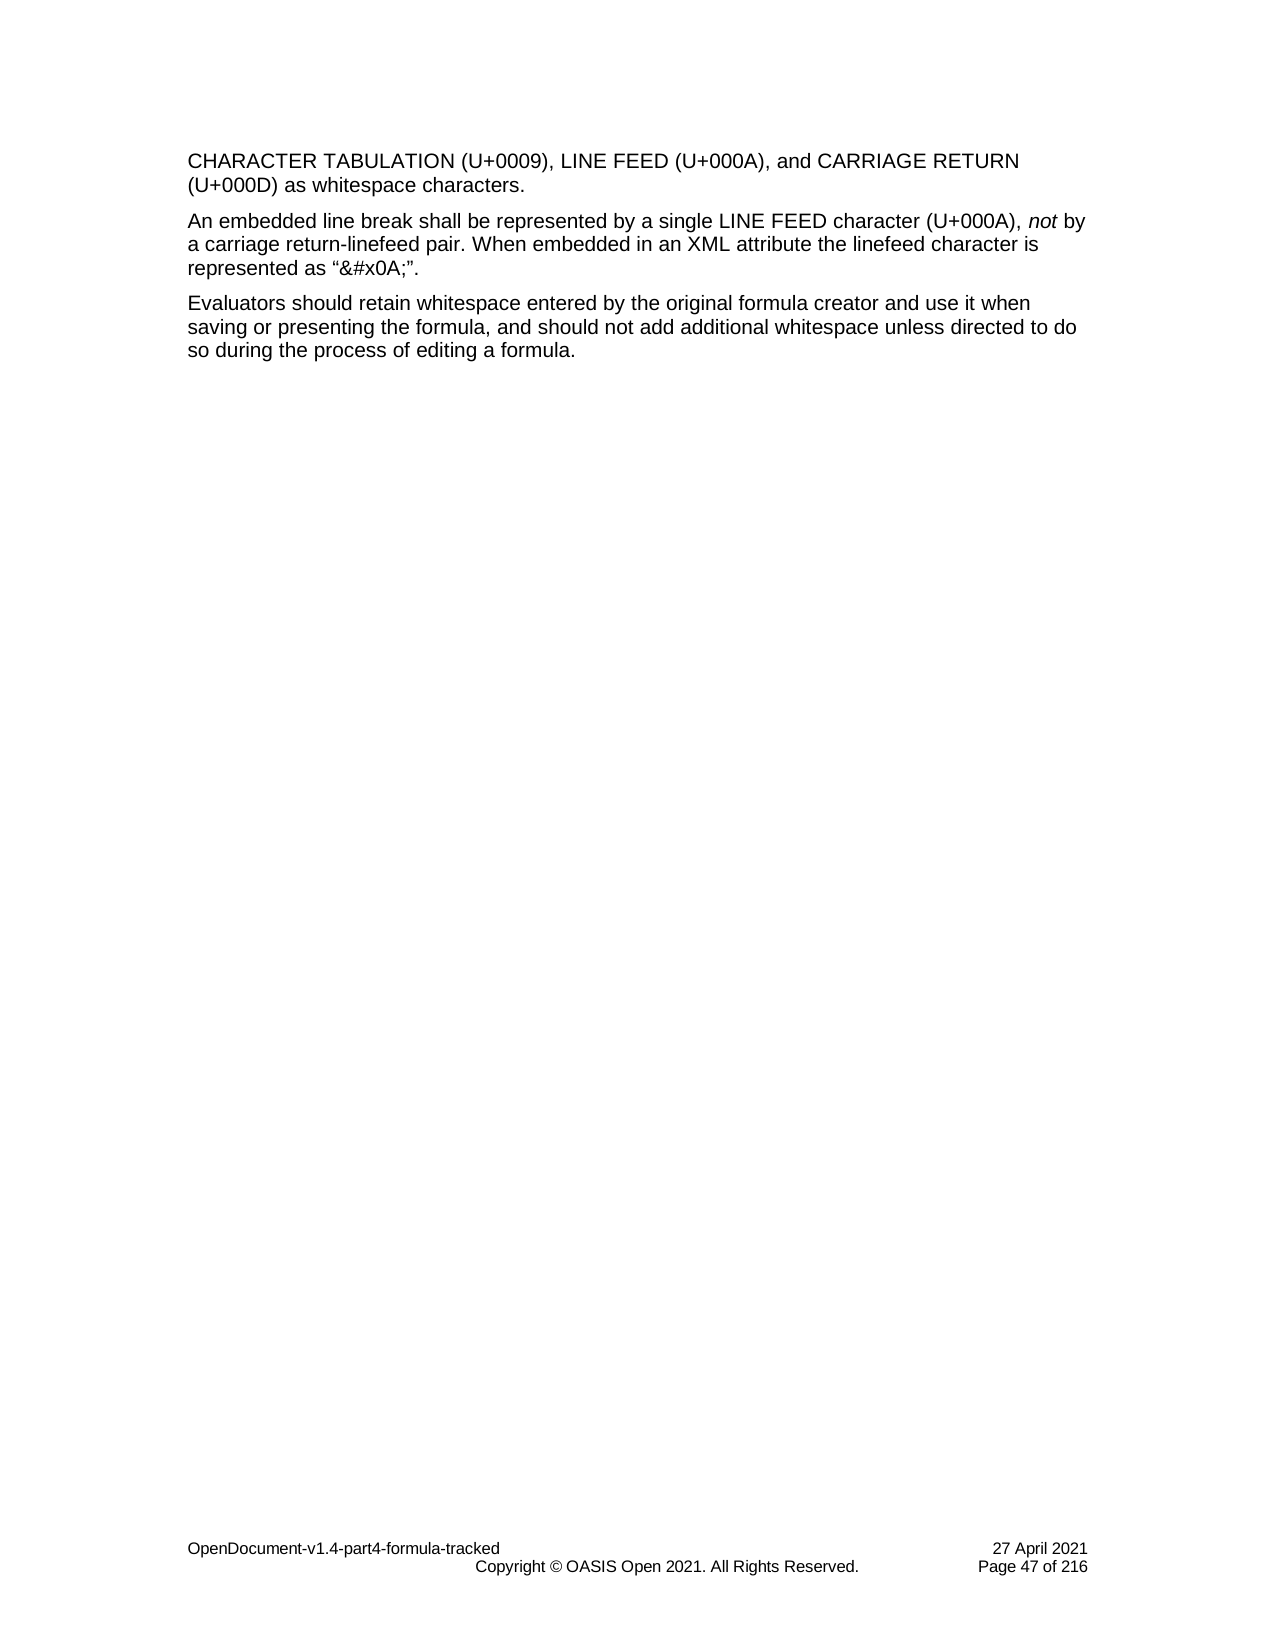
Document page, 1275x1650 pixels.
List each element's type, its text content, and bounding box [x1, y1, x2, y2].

text CHARACTER TABULATION (U+0009), LINE FEED (U+000A), and CARRIAGE RETURN (U+000D) as whitespace characters. [187, 150, 1088, 197]
text An embedded line break shall be represented by a single LINE FEED character (U+000A), not by a carriage return-linefeed pair. When embedded in an XML attribute the linefeed character is represented as “&#x0A;”. [187, 209, 1088, 280]
text Evaluators should retain whitespace entered by the original formula creator and use it when saving or presenting the formula, and should not add additional whitespace unless directed to do so during the process of editing a formula. [187, 292, 1088, 362]
